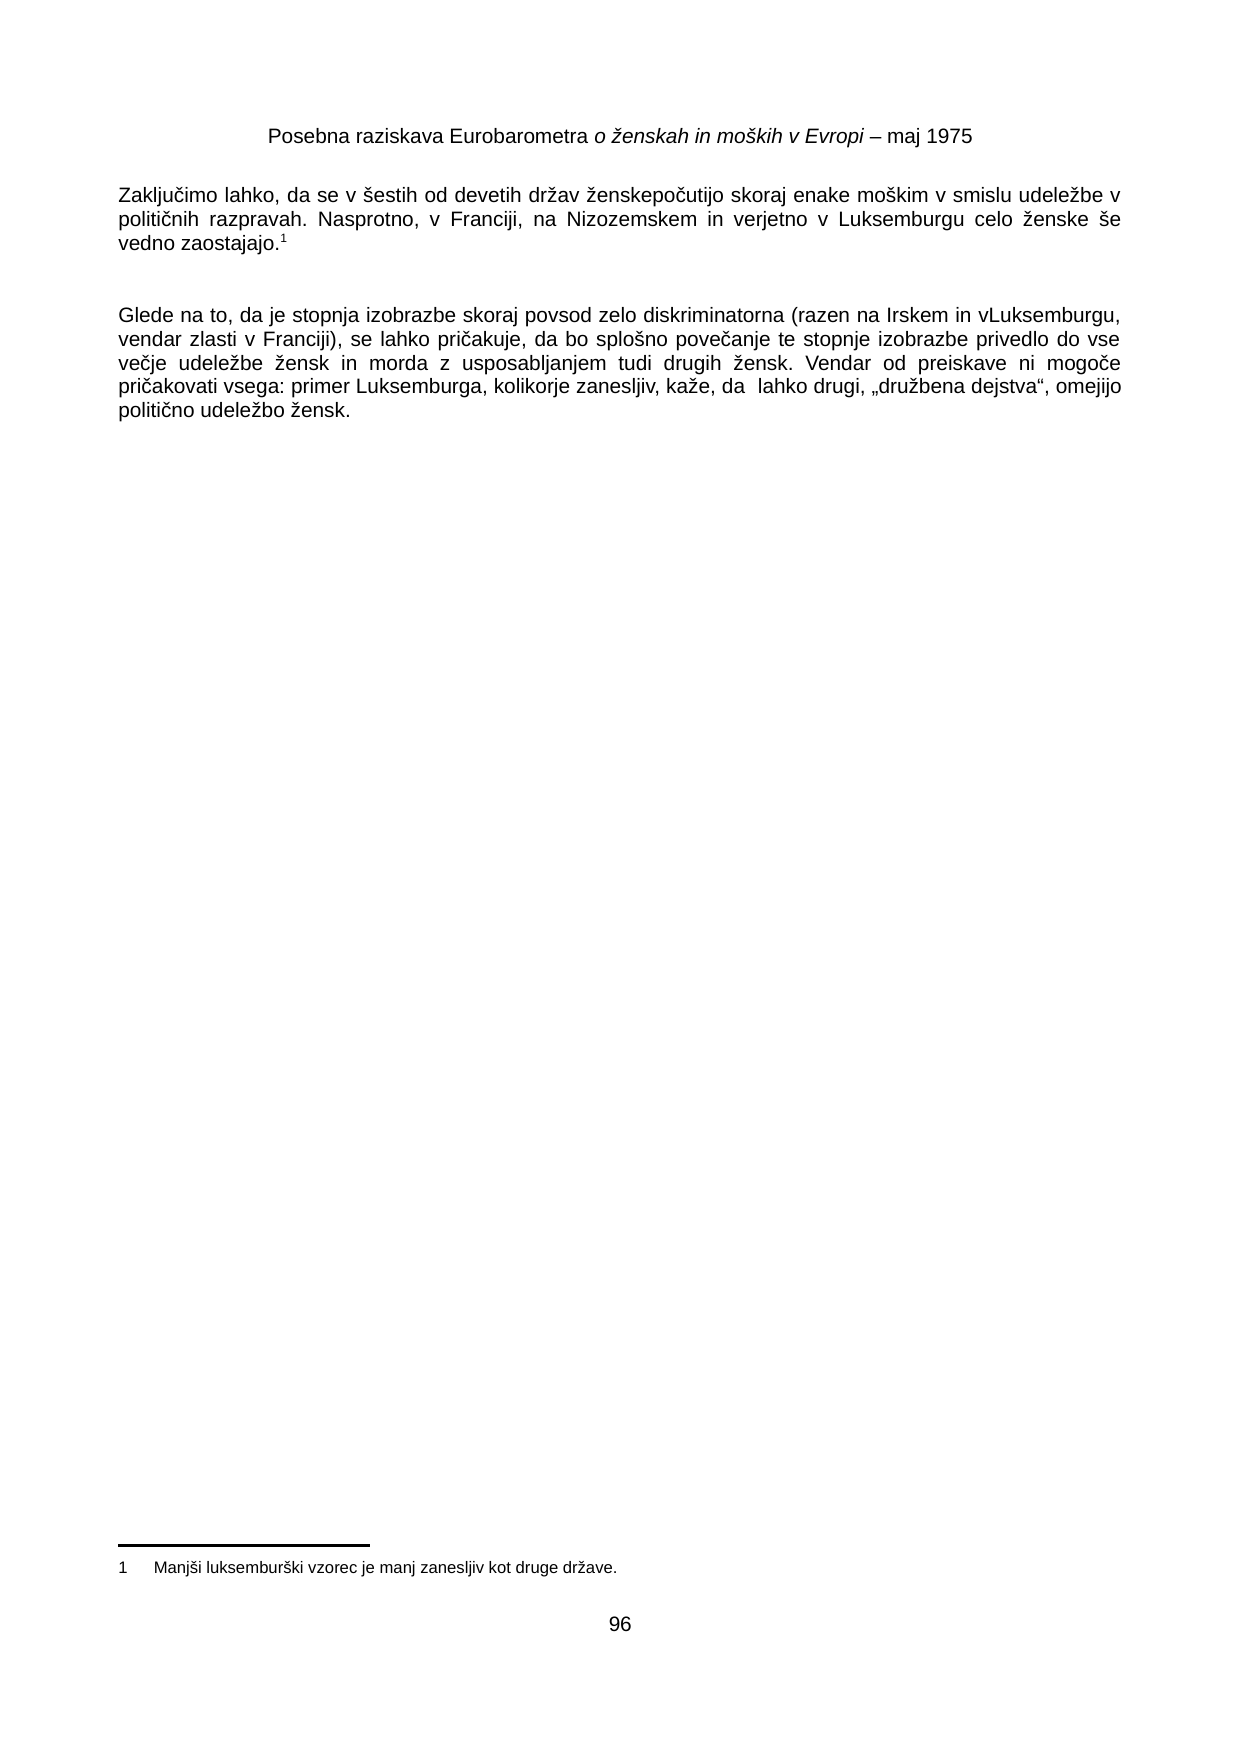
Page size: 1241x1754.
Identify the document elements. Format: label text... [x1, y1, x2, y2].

text Zaključimo lahko, da se v šestih od devetih držav ženskepočutijo skoraj enake moškim v smislu udeležbe v političnih razpravah. Nasprotno, v Franciji, na Nizozemskem in verjetno v Luksemburgu celo ženske še vedno zaostajajo. [118, 183, 1122, 255]
text Glede na to, da je stopnja izobrazbe skoraj povsod zelo diskriminatorna (razen na Irskem in vLuksemburgu, vendar zlasti v Franciji), se lahko pričakuje, da bo splošno povečanje te stopnje izobrazbe privedlo do vse večje udeležbe žensk in morda z usposabljanjem tudi drugih žensk. Vendar od preiskave ni mogoče pričakovati vsega: primer Luksemburga, kolikorje zanesljiv, kaže, da lahko drugi, „družbena dejstva“, omejijo politično udeležbo žensk. [118, 302, 1122, 422]
text Manjši luksemburški vzorec je manj zanesljiv kot druge države. [118, 1557, 1122, 1577]
